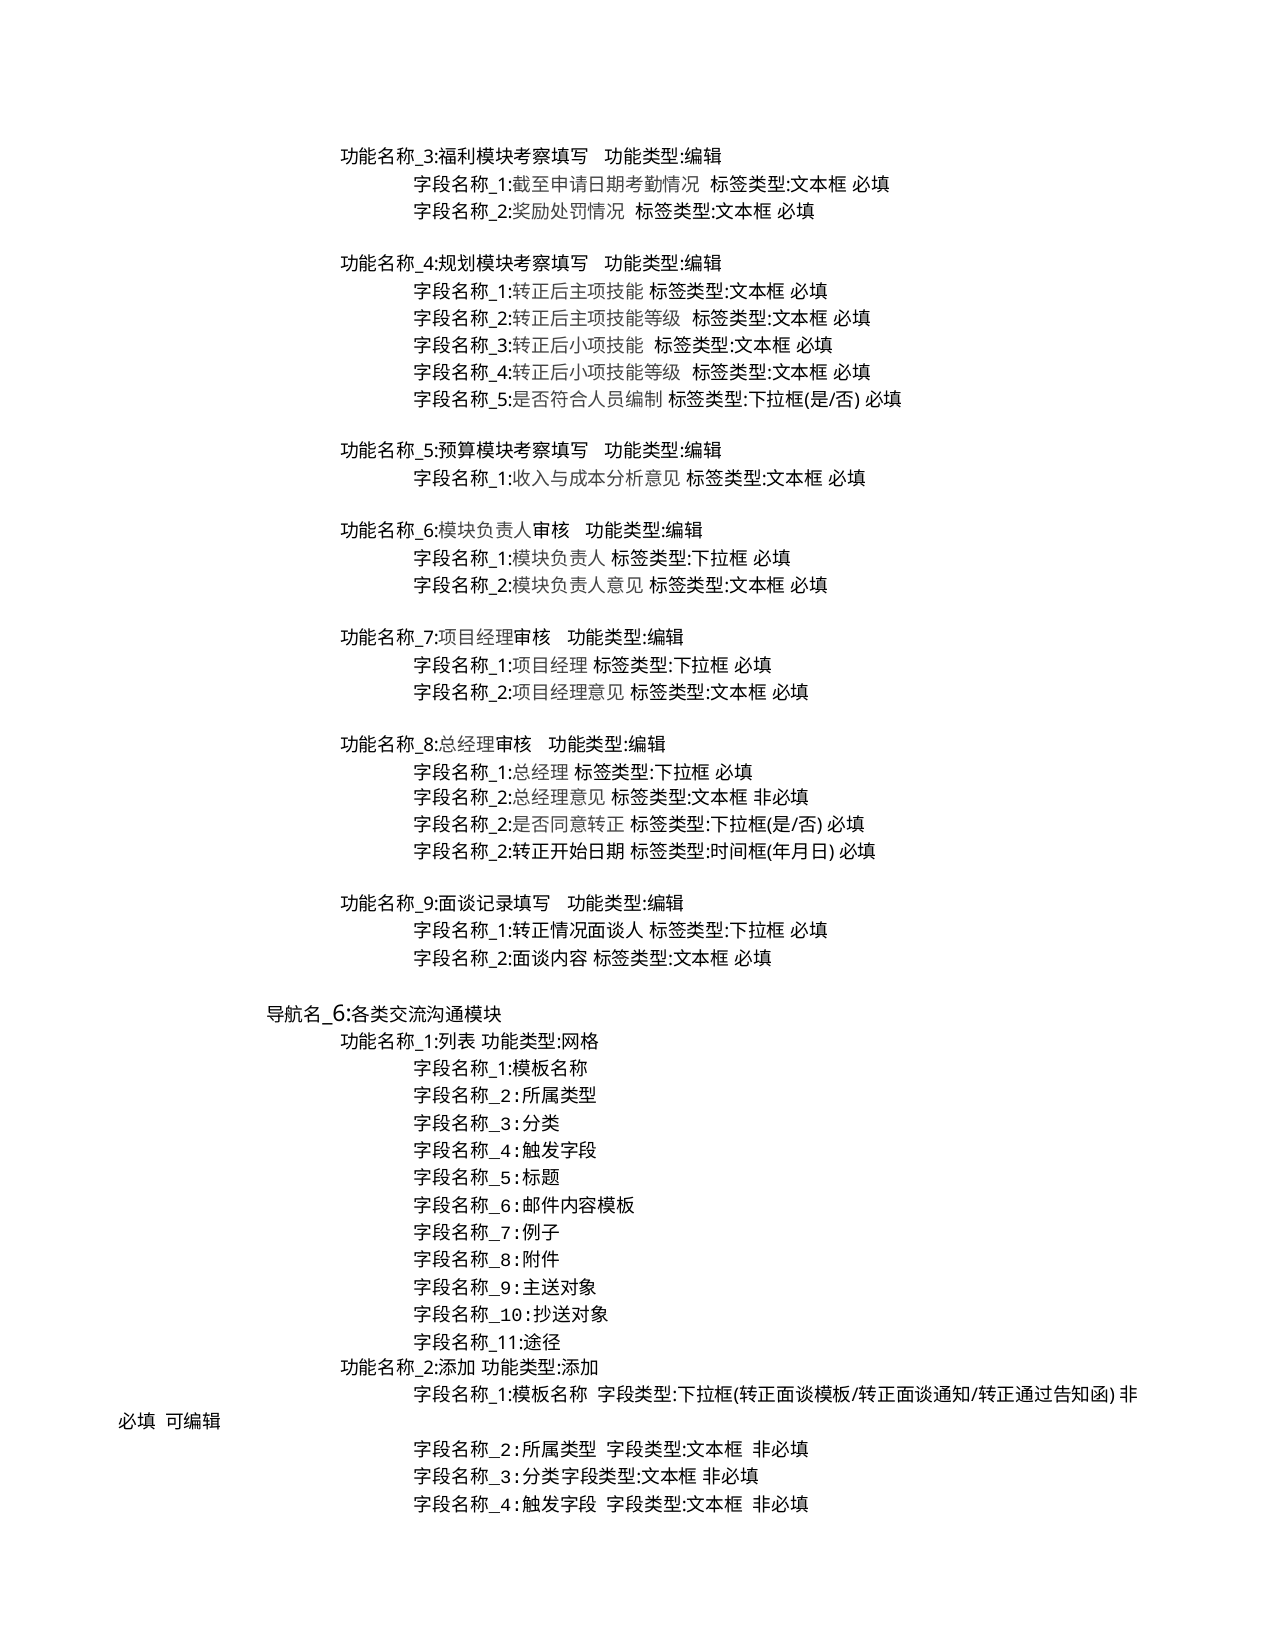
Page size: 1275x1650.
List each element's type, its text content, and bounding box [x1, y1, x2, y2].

text 字段名称_2:总经理意见 标签类型:文本框 非必填 [118, 784, 1157, 810]
text 字段名称_10:抄送对象 [118, 1300, 1157, 1327]
text 功能名称_7:项目经理审核 功能类型:编辑 [118, 623, 1157, 650]
text 字段名称_3:分类 字段类型:文本框 非必填 [118, 1462, 1157, 1489]
text 字段名称_6:邮件内容模板 [118, 1190, 1157, 1218]
text 字段名称_2:奖励处罚情况 标签类型:文本框 必填 [118, 196, 1157, 223]
text 字段名称_4:触发字段 [118, 1136, 1157, 1163]
text 字段名称_3:转正后小项技能 标签类型:文本框 必填 [118, 331, 1157, 358]
text 字段名称_4:触发字段 字段类型:文本框 非必填 [118, 1489, 1157, 1517]
text 字段名称_2:模块负责人意见 标签类型:文本框 必填 [118, 570, 1157, 597]
text 字段名称_2:所属类型 [118, 1081, 1157, 1108]
text 功能名称_1:列表 功能类型:网格 [118, 1028, 1157, 1053]
text 字段名称_8:附件 [118, 1245, 1157, 1272]
text 字段名称_9:主送对象 [118, 1272, 1157, 1300]
text 功能名称_2:添加 功能类型:添加 [118, 1354, 1157, 1380]
text 字段名称_1:截至申请日期考勤情况 标签类型:文本框 必填 [118, 169, 1157, 196]
text 功能名称_4:规划模块考察填写 功能类型:编辑 [118, 249, 1157, 276]
text 字段名称_2:所属类型 字段类型:文本框 非必填 [118, 1434, 1157, 1462]
text 字段名称_1:收入与成本分析意见 标签类型:文本框 必填 [118, 463, 1157, 490]
text 字段名称_5:标题 [118, 1163, 1157, 1190]
text 字段名称_2:项目经理意见 标签类型:文本框 必填 [118, 677, 1157, 704]
text 字段名称_1:项目经理 标签类型:下拉框 必填 [118, 650, 1157, 677]
text 字段名称_1:转正后主项技能 标签类型:文本框 必填 [118, 276, 1157, 303]
text 功能名称_9:面谈记录填写 功能类型:编辑 [118, 890, 1157, 915]
text 字段名称_3:分类 [118, 1108, 1157, 1136]
text 功能名称_8:总经理审核 功能类型:编辑 [118, 730, 1157, 757]
text 字段名称_2:转正后主项技能等级 标签类型:文本框 必填 [118, 303, 1157, 331]
text 字段名称_1:转正情况面谈人 标签类型:下拉框 必填 [118, 915, 1157, 944]
text 字段名称_1:总经理 标签类型:下拉框 必填 [118, 757, 1157, 784]
text 功能名称_3:福利模块考察填写 功能类型:编辑 [118, 144, 1157, 169]
text 功能名称_5:预算模块考察填写 功能类型:编辑 [118, 438, 1157, 463]
text 字段名称_11:途径 [118, 1327, 1157, 1354]
text 字段名称_1:模板名称 [118, 1053, 1157, 1081]
text 字段名称_2:是否同意转正 标签类型:下拉框(是/否) 必填 [118, 810, 1157, 837]
text 导航名_6:各类交流沟通模块 [118, 997, 1157, 1028]
text 字段名称_1:模板名称 字段类型:下拉框(转正面谈模板/转正面谈通知/转正通过告知函) 非必填 可编辑 [118, 1380, 1157, 1434]
text 字段名称_7:例子 [118, 1218, 1157, 1245]
text 字段名称_4:转正后小项技能等级 标签类型:文本框 必填 [118, 358, 1157, 385]
text 功能名称_6:模块负责人审核 功能类型:编辑 [118, 516, 1157, 543]
text 字段名称_5:是否符合人员编制 标签类型:下拉框(是/否) 必填 [118, 385, 1157, 412]
text 字段名称_1:模块负责人 标签类型:下拉框 必填 [118, 543, 1157, 570]
text 字段名称_2:转正开始日期 标签类型:时间框(年月日) 必填 [118, 837, 1157, 864]
text 字段名称_2:面谈内容 标签类型:文本框 必填 [118, 944, 1157, 971]
